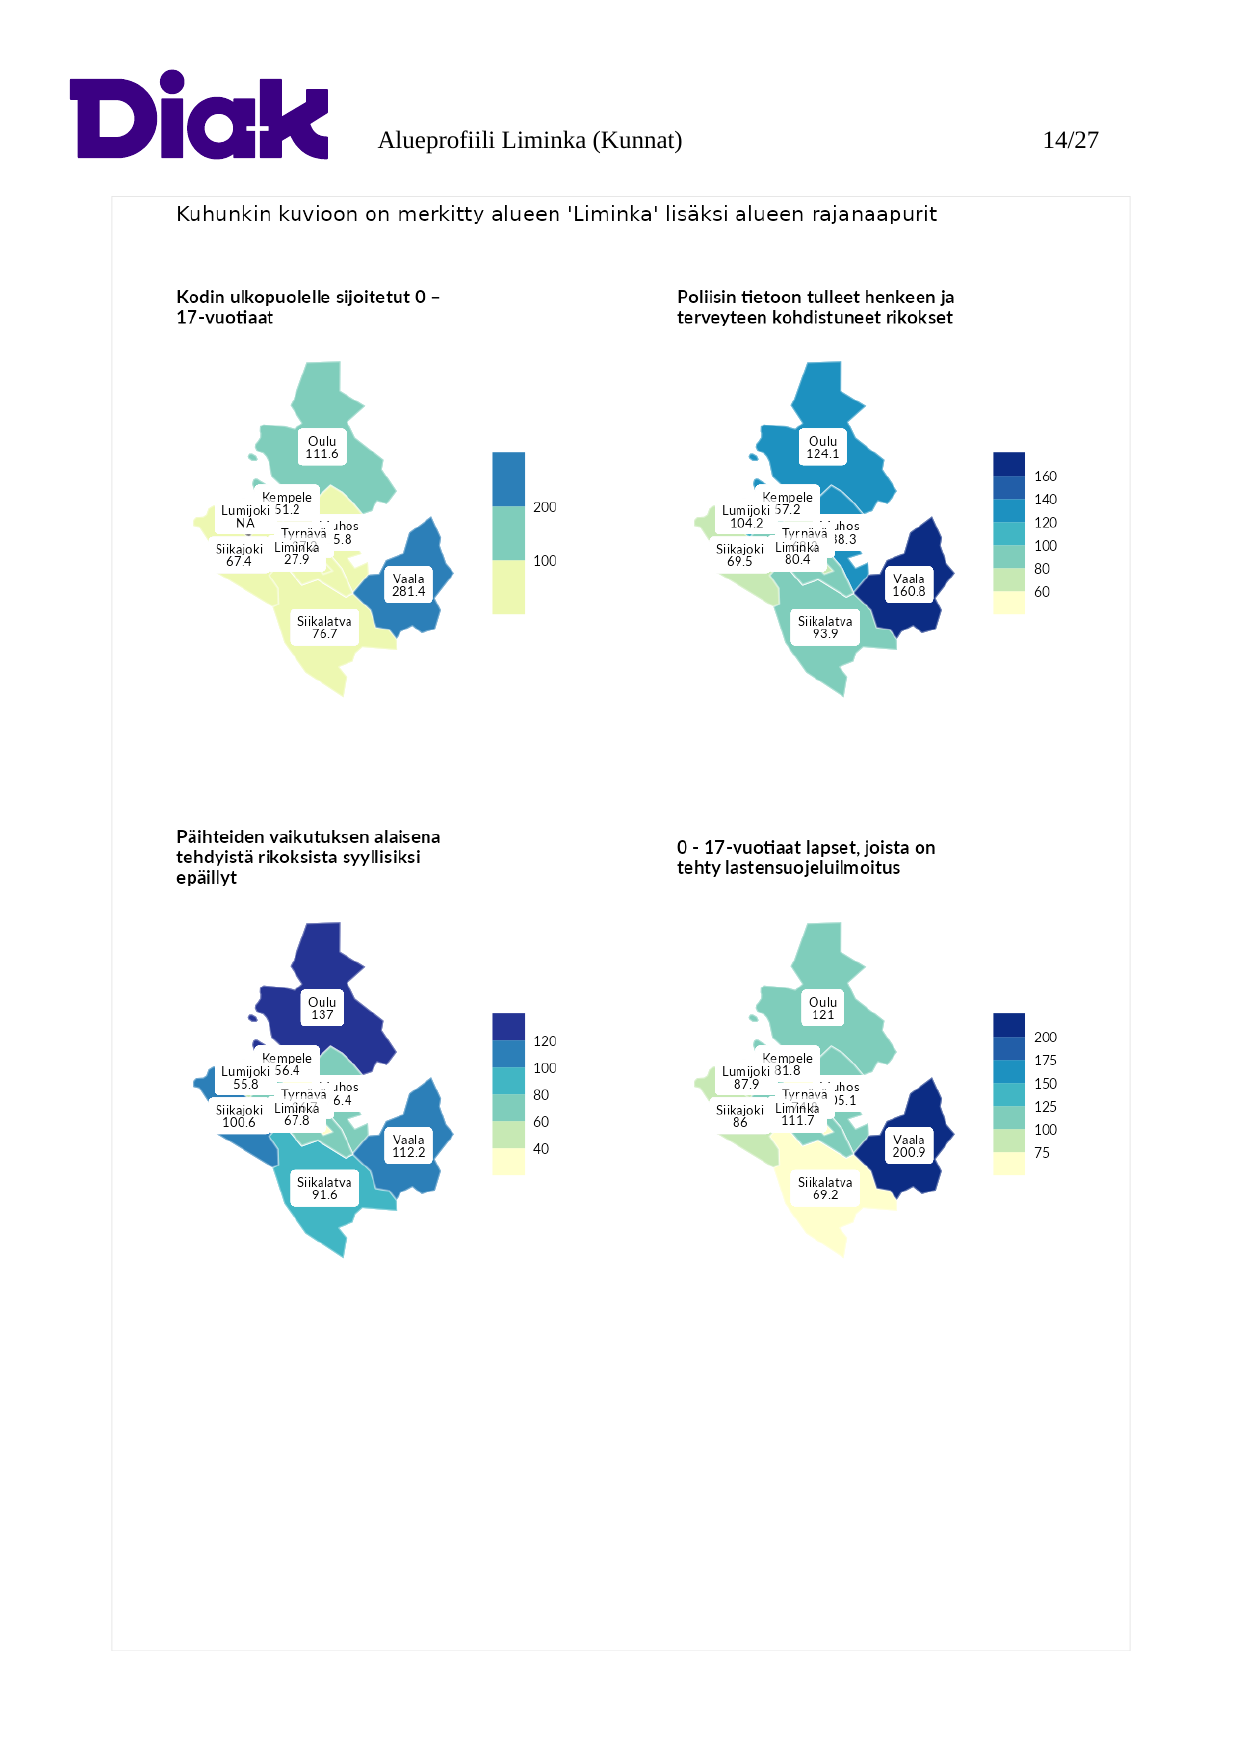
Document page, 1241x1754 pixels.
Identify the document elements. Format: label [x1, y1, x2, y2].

picture [61, 196, 1179, 1651]
